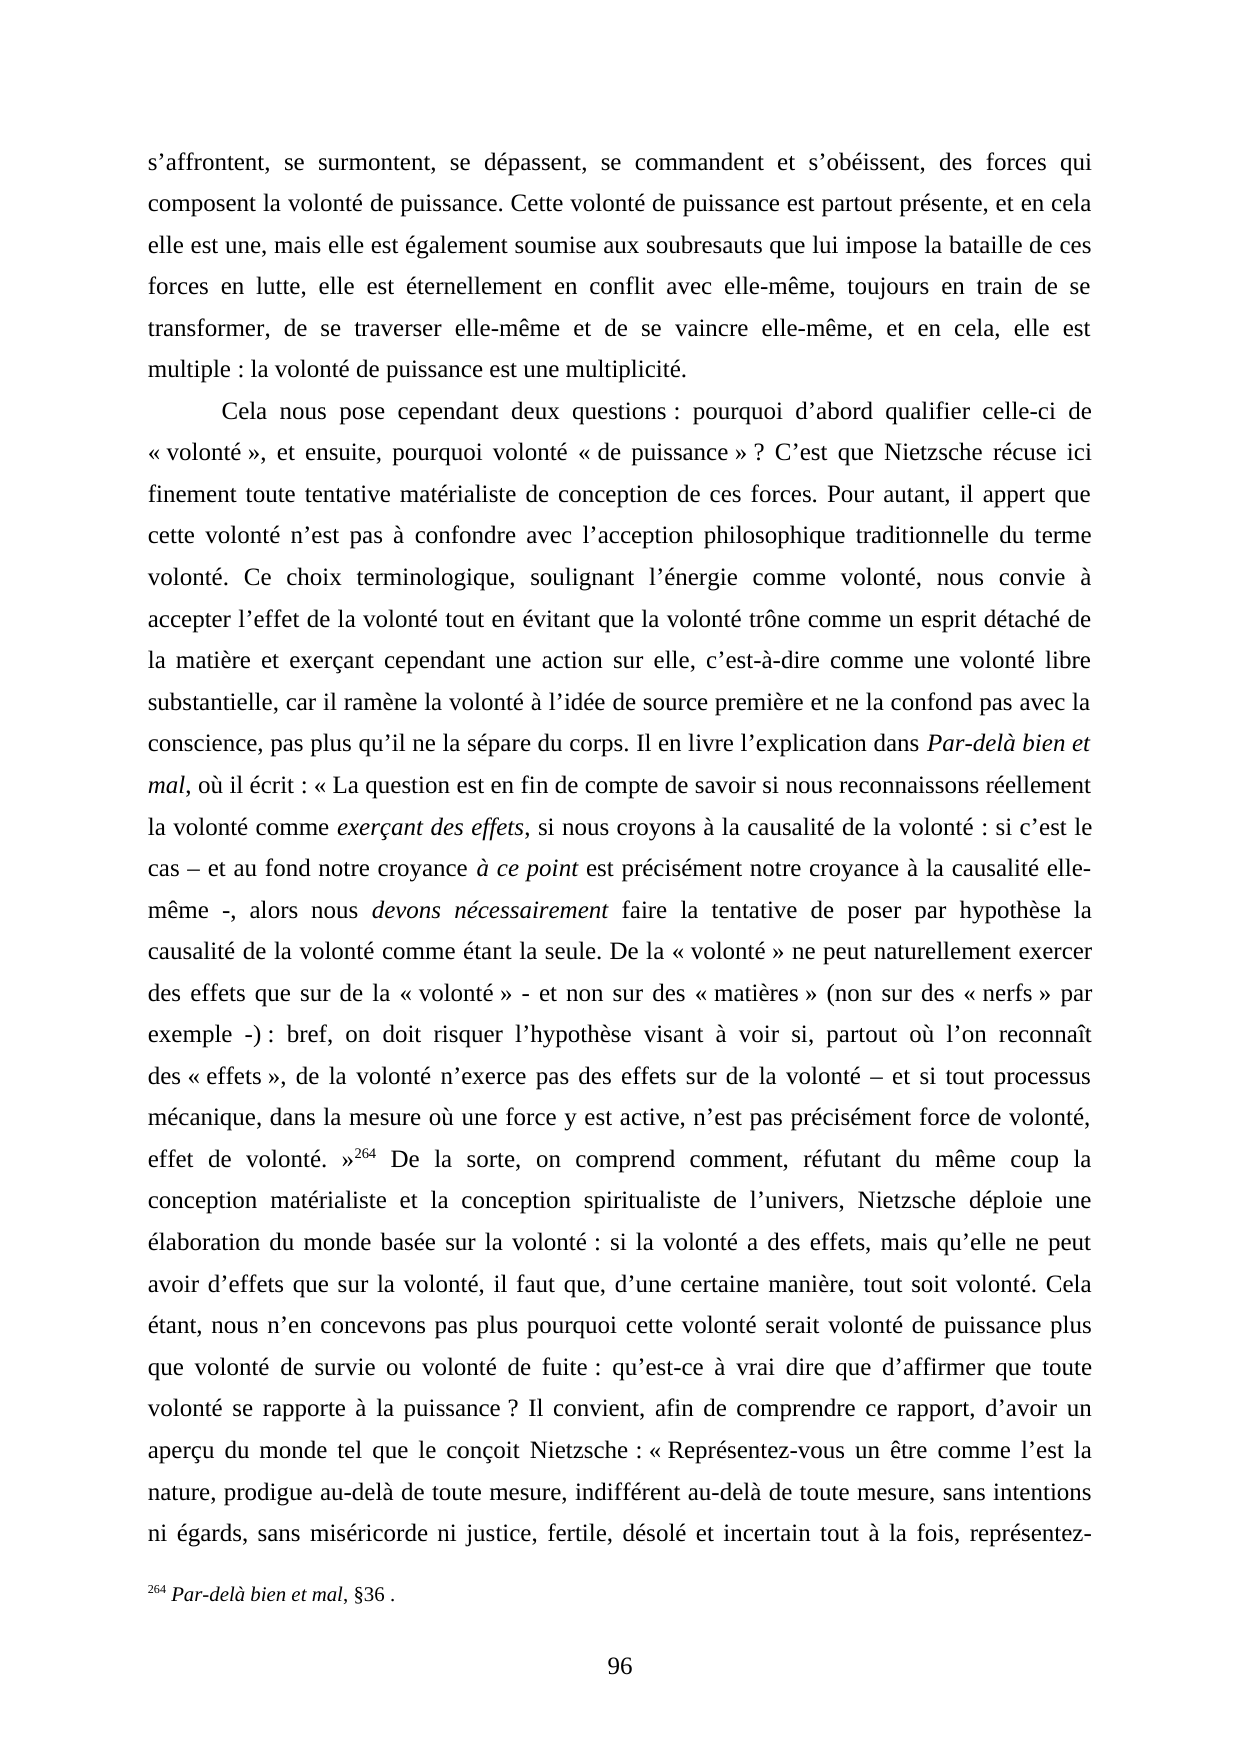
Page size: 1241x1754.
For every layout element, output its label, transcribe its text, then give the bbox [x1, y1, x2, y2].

text Cela nous pose cependant deux questions : pourquoi d’abord qualifier celle-ci de « volonté », et ensuite, pourquoi volonté « de puissance » ? C’est que Nietzsche récuse ici finement toute tentative matérialiste de conception de ces forces. Pour autant, il appert que cette volonté n’est pas à confondre avec l’acception philosophique traditionnelle du terme volonté. Ce choix terminologique, soulignant l’énergie comme volonté, nous convie à accepter l’effet de la volonté tout en évitant que la volonté trône comme un esprit détaché de la matière et exerçant cependant une action sur elle, c’est-à-dire comme une volonté libre substantielle, car il ramène la volonté à l’idée de source première et ne la confond pas avec la conscience, pas plus qu’il ne la sépare du corps. Il en livre l’explication dans Par-delà bien et mal, où il écrit : « La question est en fin de compte de savoir si nous reconnaissons réellement la volonté comme exerçant des effets, si nous croyons à la causalité de la volonté : si c’est le cas – et au fond notre croyance à ce point est précisément notre croyance à la causalité elle-même -, alors nous devons nécessairement faire la tentative de poser par hypothèse la causalité de la volonté comme étant la seule. De la « volonté » ne peut naturellement exercer des effets que sur de la « volonté » - et non sur des « matières » (non sur des « nerfs » par exemple -) : bref, on doit risquer l’hypothèse visant à voir si, partout où l’on reconnaît des « effets », de la volonté n’exerce pas des effets sur de la volonté – et si tout processus mécanique, dans la mesure où une force y est active, n’est pas précisément force de volonté, effet de volonté. » De la sorte, on comprend comment, réfutant du même coup la conception matérialiste et la conception spiritualiste de l’univers, Nietzsche déploie une élaboration du monde basée sur la volonté : si la volonté a des effets, mais qu’elle ne peut avoir d’effets que sur la volonté, il faut que, d’une certaine manière, tout soit volonté. Cela étant, nous n’en concevons pas plus pourquoi cette volonté serait volonté de puissance plus que volonté de survie ou volonté de fuite : qu’est-ce à vrai dire que d’affirmer que toute volonté se rapporte à la puissance ? Il convient, afin de comprendre ce rapport, d’avoir un aperçu du monde tel que le conçoit Nietzsche : « Représentez-vous un être comme l’est la nature, prodigue au-delà de toute mesure, indifférent au-delà de toute mesure, sans intentions ni égards, sans miséricorde ni justice, fertile, désolé et incertain tout à la fois, représentez- [148, 397, 1092, 1547]
text Par-delà bien et mal, §36 . [148, 1583, 1092, 1606]
text s’affrontent, se surmontent, se dépassent, se commandent et s’obéissent, des forces qui composent la volonté de puissance. Cette volonté de puissance est partout présente, et en cela elle est une, mais elle est également soumise aux soubresauts que lui impose la bataille de ces forces en lutte, elle est éternellement en conflit avec elle-même, toujours en train de se transformer, de se traverser elle-même et de se vaincre elle-même, et en cela, elle est multiple : la volonté de puissance est une multiplicité. [148, 148, 1092, 383]
